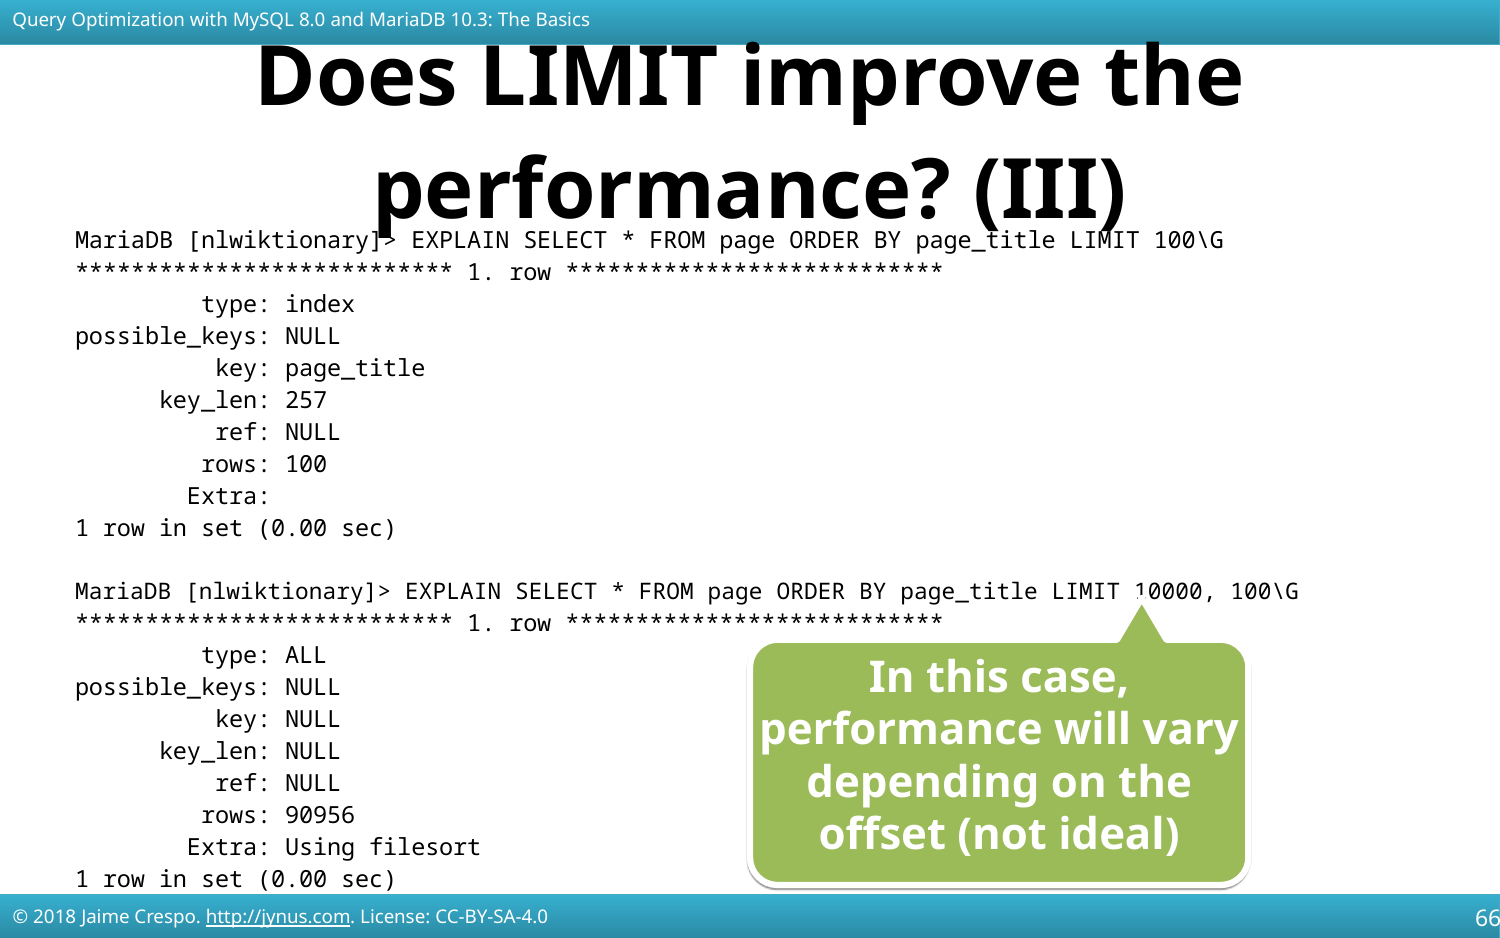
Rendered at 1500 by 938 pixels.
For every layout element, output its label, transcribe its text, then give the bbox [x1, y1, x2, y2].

list MariaDB [nlwiktionary]> EXPLAIN SELECT * FROM page ORDER BY page_title LIMIT 100\G *************************** 1. row *************************** type: index possible_keys: NULL key: page_title key_len: 257 ref: NULL rows: 100 Extra: 1 row in set (0.00 sec) MariaDB [nlwiktionary]> EXPLAIN SELECT * FROM page ORDER BY page_title LIMIT 10000, 100\G *************************** 1. row *************************** type: ALL possible_keys: NULL key: NULL key_len: NULL ref: NULL rows: 90956 Extra: Using filesort 1 row in set (0.00 sec) [75, 223, 1425, 898]
title Does LIMIT improve the performance? (III) [75, 36, 1425, 223]
text_box In this case, performance will vary depending on the offset (not ideal) [750, 597, 1249, 886]
slide_number [1389, 896, 1490, 935]
